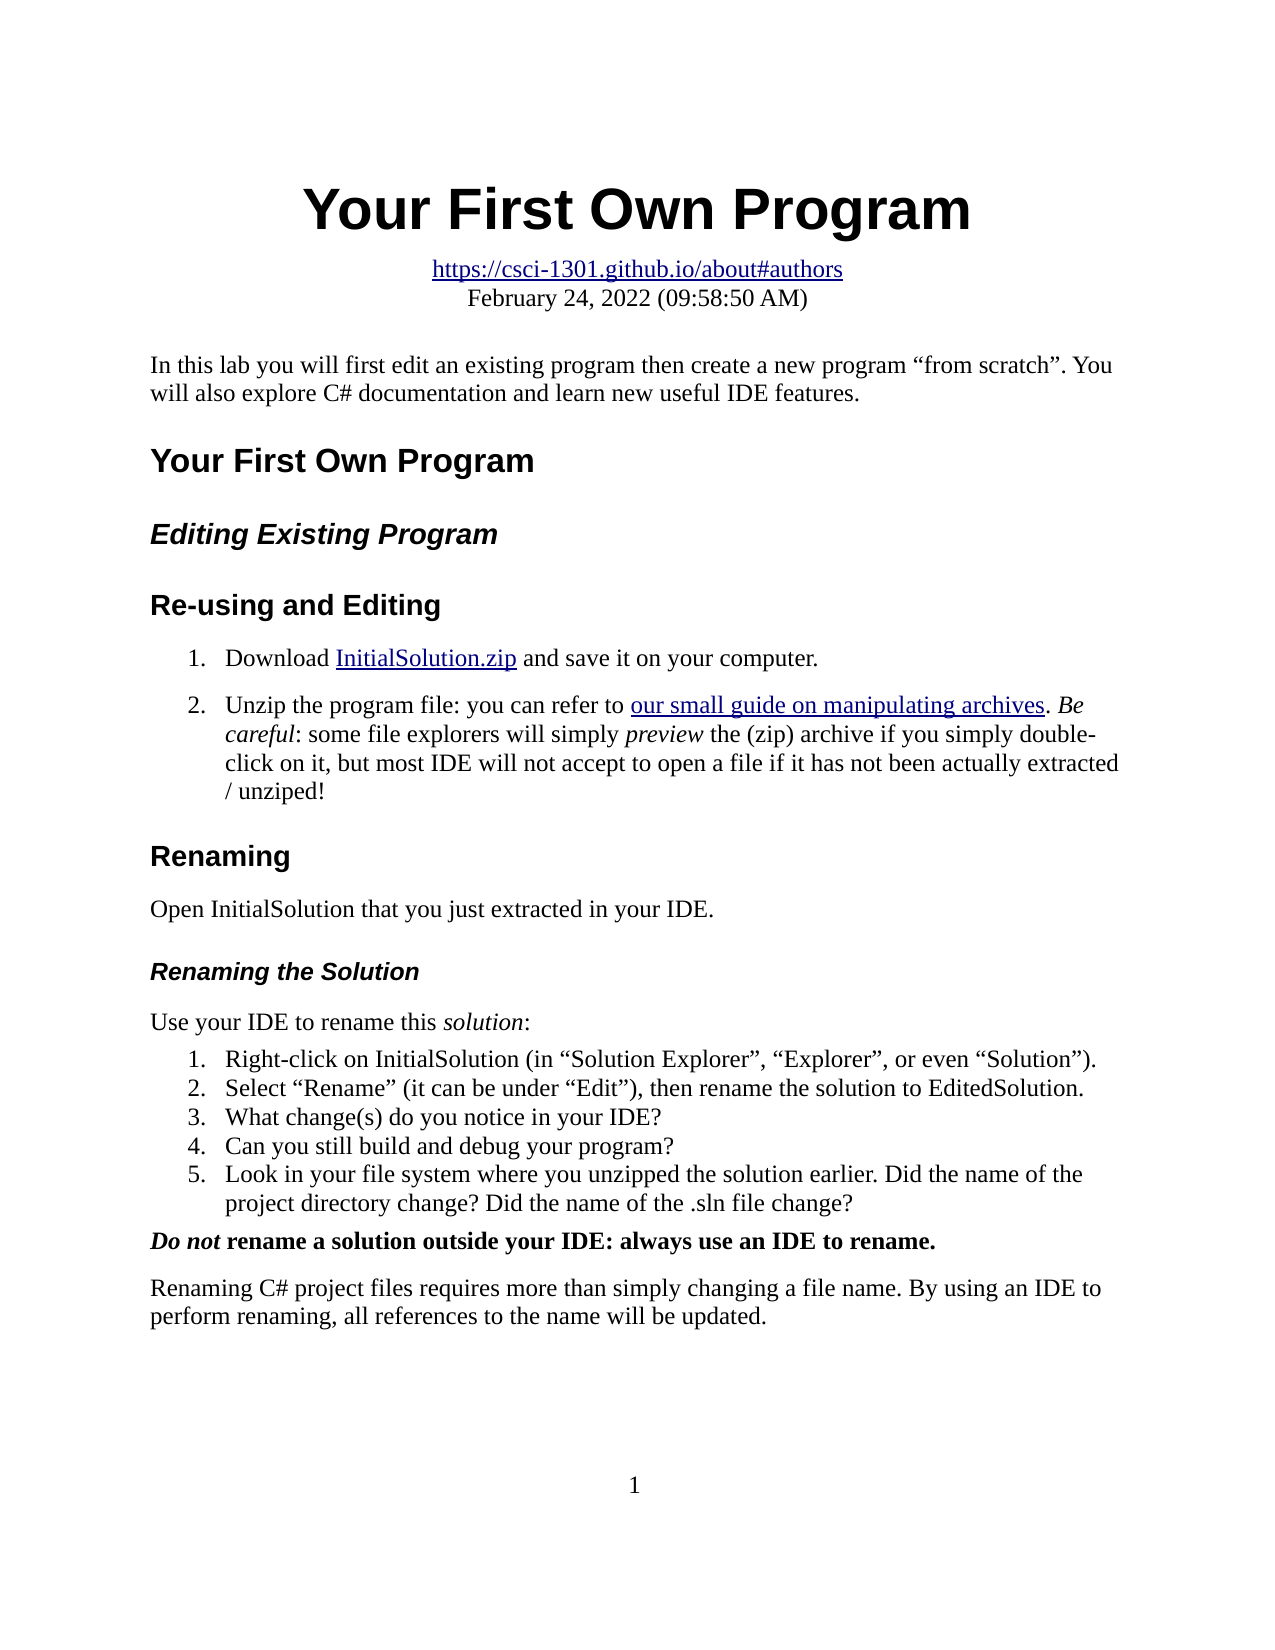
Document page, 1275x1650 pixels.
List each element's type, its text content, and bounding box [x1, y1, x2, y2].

text https://csci-1301.github.io/about#authors [150, 254, 1125, 283]
text In this lab you will first edit an existing program then create a new program “from scratch”. You will also explore C# documentation and learn new useful IDE features. [150, 350, 1125, 407]
list Look in your file system where you unzipped the solution earlier. Did the name of the project directory change? Did the name of the .sln file change? [187, 1159, 1125, 1217]
list Can you still build and debug your program? [187, 1131, 1125, 1159]
text February 24, 2022 (09:58:50 AM) [150, 283, 1125, 312]
title Your First Own Program [150, 175, 1125, 242]
text Do not rename a solution outside your IDE: always use an IDE to rename. [150, 1226, 1125, 1255]
subtitle Your First Own Program [150, 441, 1125, 480]
subtitle Renaming [150, 839, 1125, 873]
subtitle Editing Existing Program [150, 517, 1125, 551]
text Use your IDE to rename this solution: [150, 1007, 1125, 1036]
list Select “Rename” (it can be under “Edit”), then rename the solution to EditedSolution. [187, 1073, 1125, 1102]
text Open InitialSolution that you just extracted in your IDE. [150, 894, 1125, 923]
text Renaming C# project files requires more than simply changing a file name. By using an IDE to perform renaming, all references to the name will be updated. [150, 1273, 1125, 1330]
list Unzip the program file: you can refer to our small guide on manipulating archives. Be careful: some file explorers will simply preview the (zip) archive if you simply double-click on it, but most IDE will not accept to open a file if it has not been actually extracted / unziped! [187, 690, 1125, 805]
list Right-click on InitialSolution (in “Solution Explorer”, “Explorer”, or even “Solution”). [187, 1044, 1125, 1073]
list What change(s) do you notice in your IDE? [187, 1102, 1125, 1131]
subtitle Re-using and Editing [150, 588, 1125, 622]
list Download InitialSolution.zip and save it on your computer. [187, 643, 1125, 672]
subtitle Renaming the Solution [150, 957, 1125, 985]
